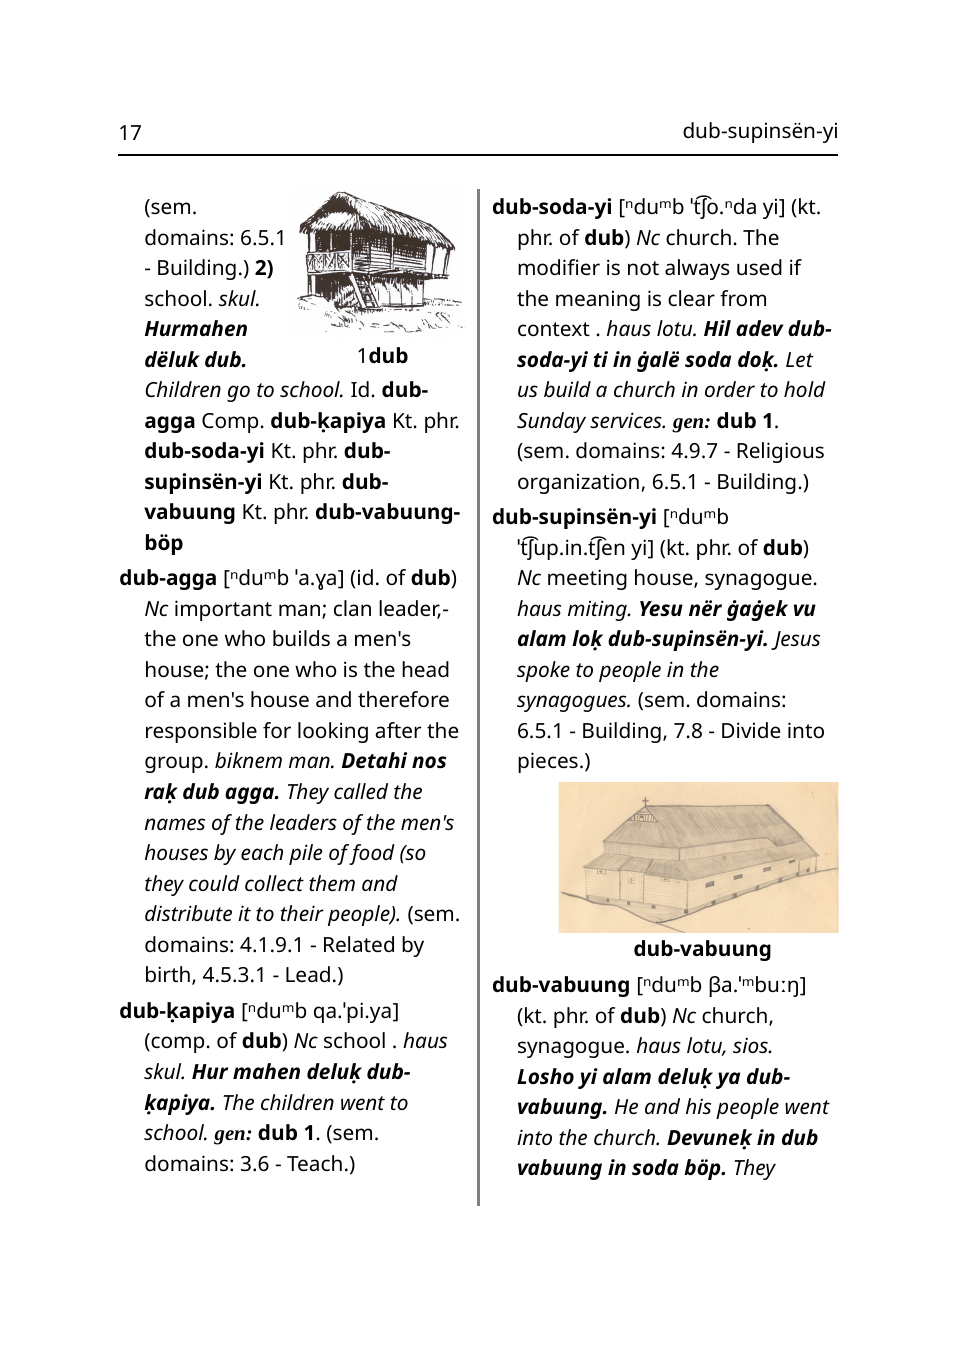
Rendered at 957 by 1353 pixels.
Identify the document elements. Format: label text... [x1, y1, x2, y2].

text 1dub [300, 339, 465, 374]
text dub-soda-yi [ⁿduᵐb ˈt͡ʃo.ⁿda yi] (kt. phr. of dub) Nc church. The modifier is not always used if the meaning is clear from context . haus lotu. Hil adev dub-soda-yi ti in ġalë soda doḳ. Let us build a church in order to hold Sunday services. gen: dub 1. (sem. domains: 4.9.7 - Religious organization, 6.5.1 - Building.) [492, 190, 837, 499]
text dub-ḳapiya [ⁿduᵐb qa.ˈpi.ya] (comp. of dub) Nc school . haus skul. Hur mahen deluḳ dub-ḳapiya. The children went to school. gen: dub 1. (sem. domains: 3.6 - Teach.) [119, 993, 465, 1181]
picture [558, 782, 839, 933]
text (sem. domains: 6.5.1 - Building.) 2) school. skul. Hurmahen dëluk dub. Children go to school. Id. dub-agga Comp. dub-ḳapiya Kt. phr. dub-soda-yi Kt. phr. dub-supinsën-yi Kt. phr. dub-vabuung Kt. phr. dub-vabuung-böp [119, 190, 465, 560]
text dub-supinsën-yi [ⁿduᵐb ˈt͡ʃup.in.t͡ʃen yi] (kt. phr. of dub) Nc meeting house, synagogue. haus miting. Yesu nër ġaġek vu alam loḳ dub-supinsën-yi. Jesus spoke to people in the synagogues. (sem. domains: 6.5.1 - Building, 7.8 - Divide into pieces.) [492, 499, 837, 779]
text dub-vabuung [ⁿduᵐb βa.ˈᵐbuːŋ] (kt. phr. of dub) Nc church, synagogue. haus lotu, sios. Losho yi alam deluḳ ya dub-vabuung. He and his people went into the church. Devuneḳ in dub vabuung in soda böp. They [492, 779, 837, 1186]
text dub-vabuung [568, 933, 837, 967]
picture [290, 188, 466, 339]
text dub-agga [ⁿduᵐb ˈa.ɣa] (id. of dub) Nc important man; clan leader,-the one who builds a men's house; the one who is the head of a men's house and therefore responsible for looking after the group. biknem man. Detahi nos raḳ dub agga. They called the names of the leaders of the men's houses by each pile of food (so they could collect them and distribute it to their people). (sem. domains: 4.1.9.1 - Related by birth, 4.5.3.1 - Lead.) [119, 560, 465, 993]
